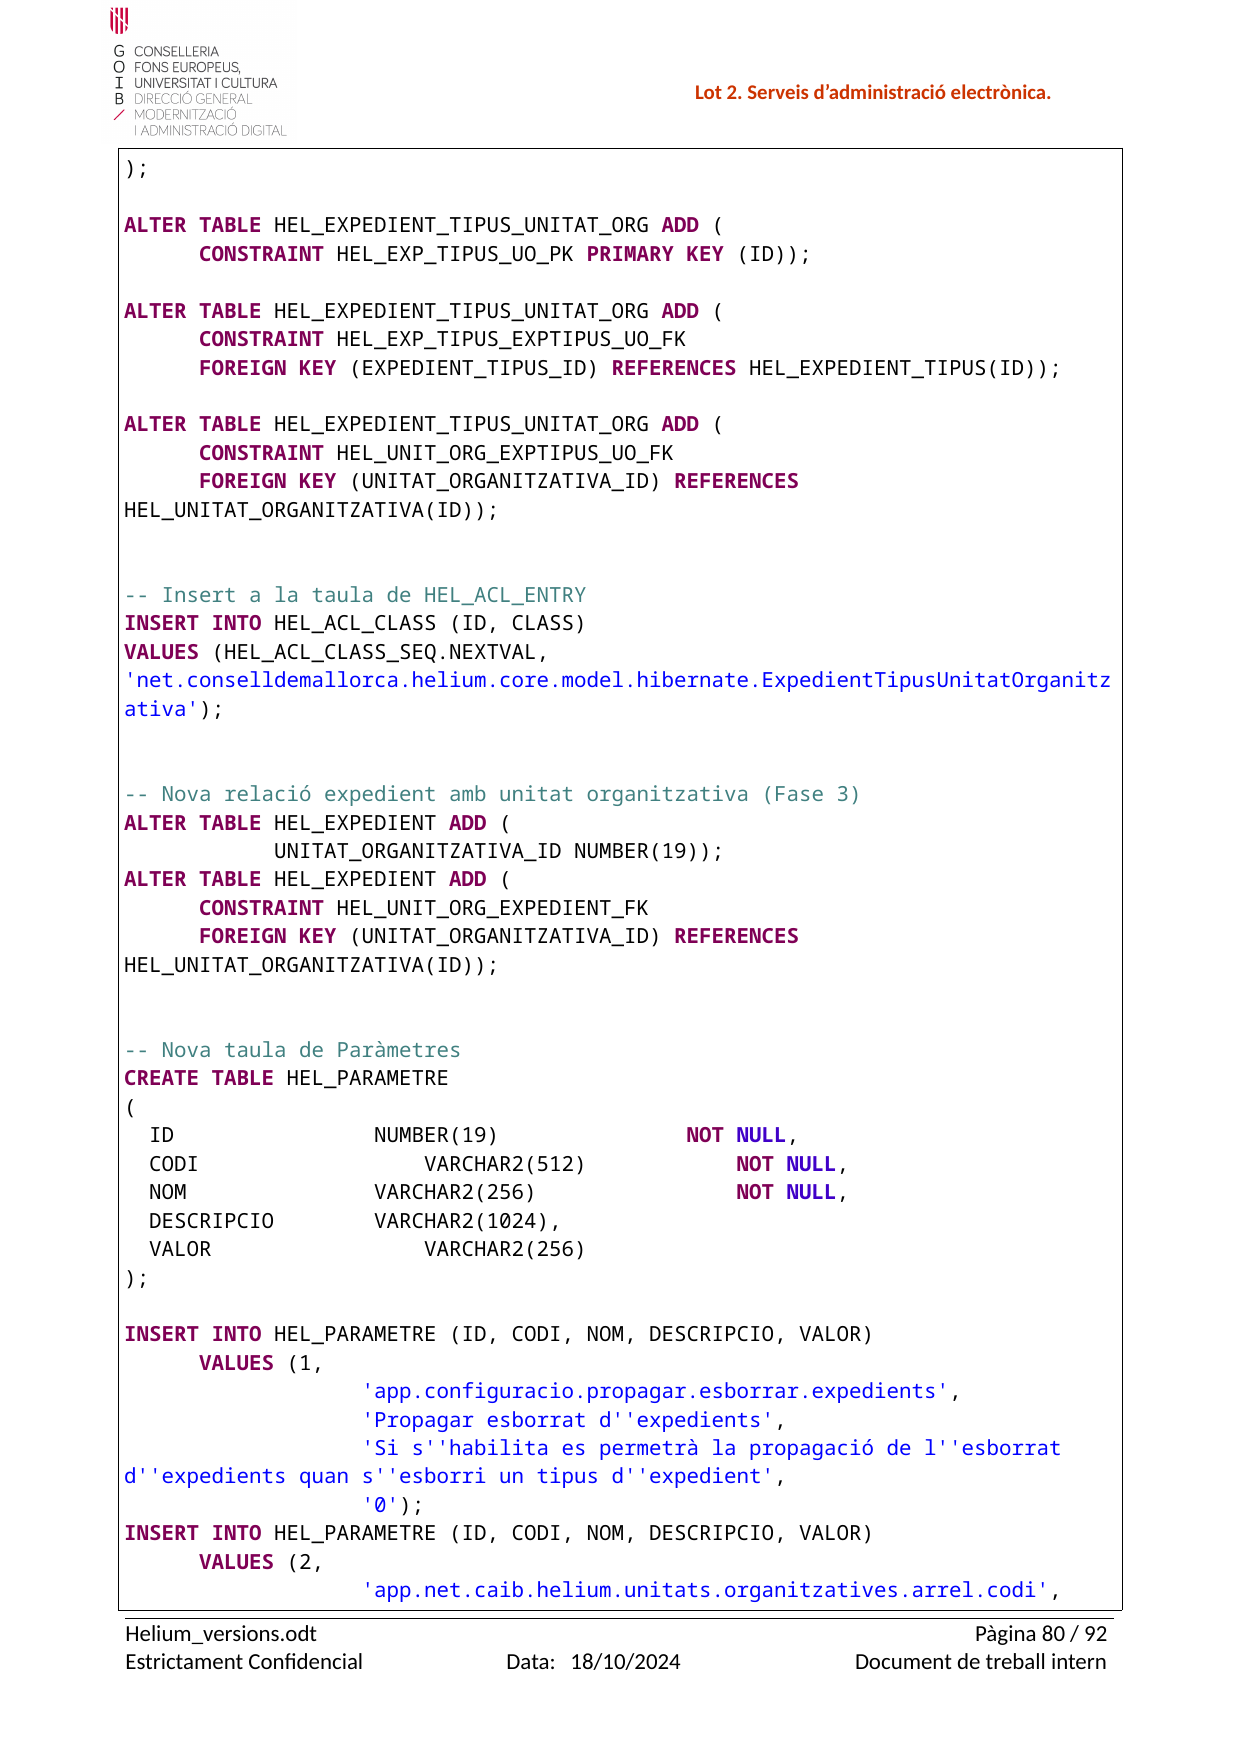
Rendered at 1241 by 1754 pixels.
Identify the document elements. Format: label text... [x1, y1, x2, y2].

picture [100, 0, 297, 144]
table_header ); ALTER TABLE HEL_EXPEDIENT_TIPUS_UNITAT_ORG ADD ( CONSTRAINT HEL_EXP_TIPUS_UO_PK PRIMARY KEY (ID)); ALTER TABLE HEL_EXPEDIENT_TIPUS_UNITAT_ORG ADD ( CONSTRAINT HEL_EXP_TIPUS_EXPTIPUS_UO_FK FOREIGN KEY (EXPEDIENT_TIPUS_ID) REFERENCES HEL_EXPEDIENT_TIPUS(ID)); ALTER TABLE HEL_EXPEDIENT_TIPUS_UNITAT_ORG ADD ( CONSTRAINT HEL_UNIT_ORG_EXPTIPUS_UO_FK FOREIGN KEY (UNITAT_ORGANITZATIVA_ID) REFERENCES HEL_UNITAT_ORGANITZATIVA(ID)); -- Insert a la taula de HEL_ACL_ENTRY INSERT INTO HEL_ACL_CLASS (ID, CLASS) VALUES (HEL_ACL_CLASS_SEQ.NEXTVAL, 'net.conselldemallorca.helium.core.model.hibernate.ExpedientTipusUnitatOrganitzativa'); -- Nova relació expedient amb unitat organitzativa (Fase 3) ALTER TABLE HEL_EXPEDIENT ADD ( UNITAT_ORGANITZATIVA_ID NUMBER(19)); ALTER TABLE HEL_EXPEDIENT ADD ( CONSTRAINT HEL_UNIT_ORG_EXPEDIENT_FK FOREIGN KEY (UNITAT_ORGANITZATIVA_ID) REFERENCES HEL_UNITAT_ORGANITZATIVA(ID)); -- Nova taula de Paràmetres CREATE TABLE HEL_PARAMETRE ( ID NUMBER(19) NOT NULL, CODI VARCHAR2(512) NOT NULL, NOM VARCHAR2(256) NOT NULL, DESCRIPCIO VARCHAR2(1024), VALOR VARCHAR2(256) ); INSERT INTO HEL_PARAMETRE (ID, CODI, NOM, DESCRIPCIO, VALOR) VALUES (1, 'app.configuracio.propagar.esborrar.expedients', 'Propagar esborrat d''expedients', 'Si s''habilita es permetrà la propagació de l''esborrat d''expedients quan s''esborri un tipus d''expedient', '0'); INSERT INTO HEL_PARAMETRE (ID, CODI, NOM, DESCRIPCIO, VALOR) VALUES (2, 'app.net.caib.helium.unitats.organitzatives.arrel.codi', [119, 149, 1122, 1609]
